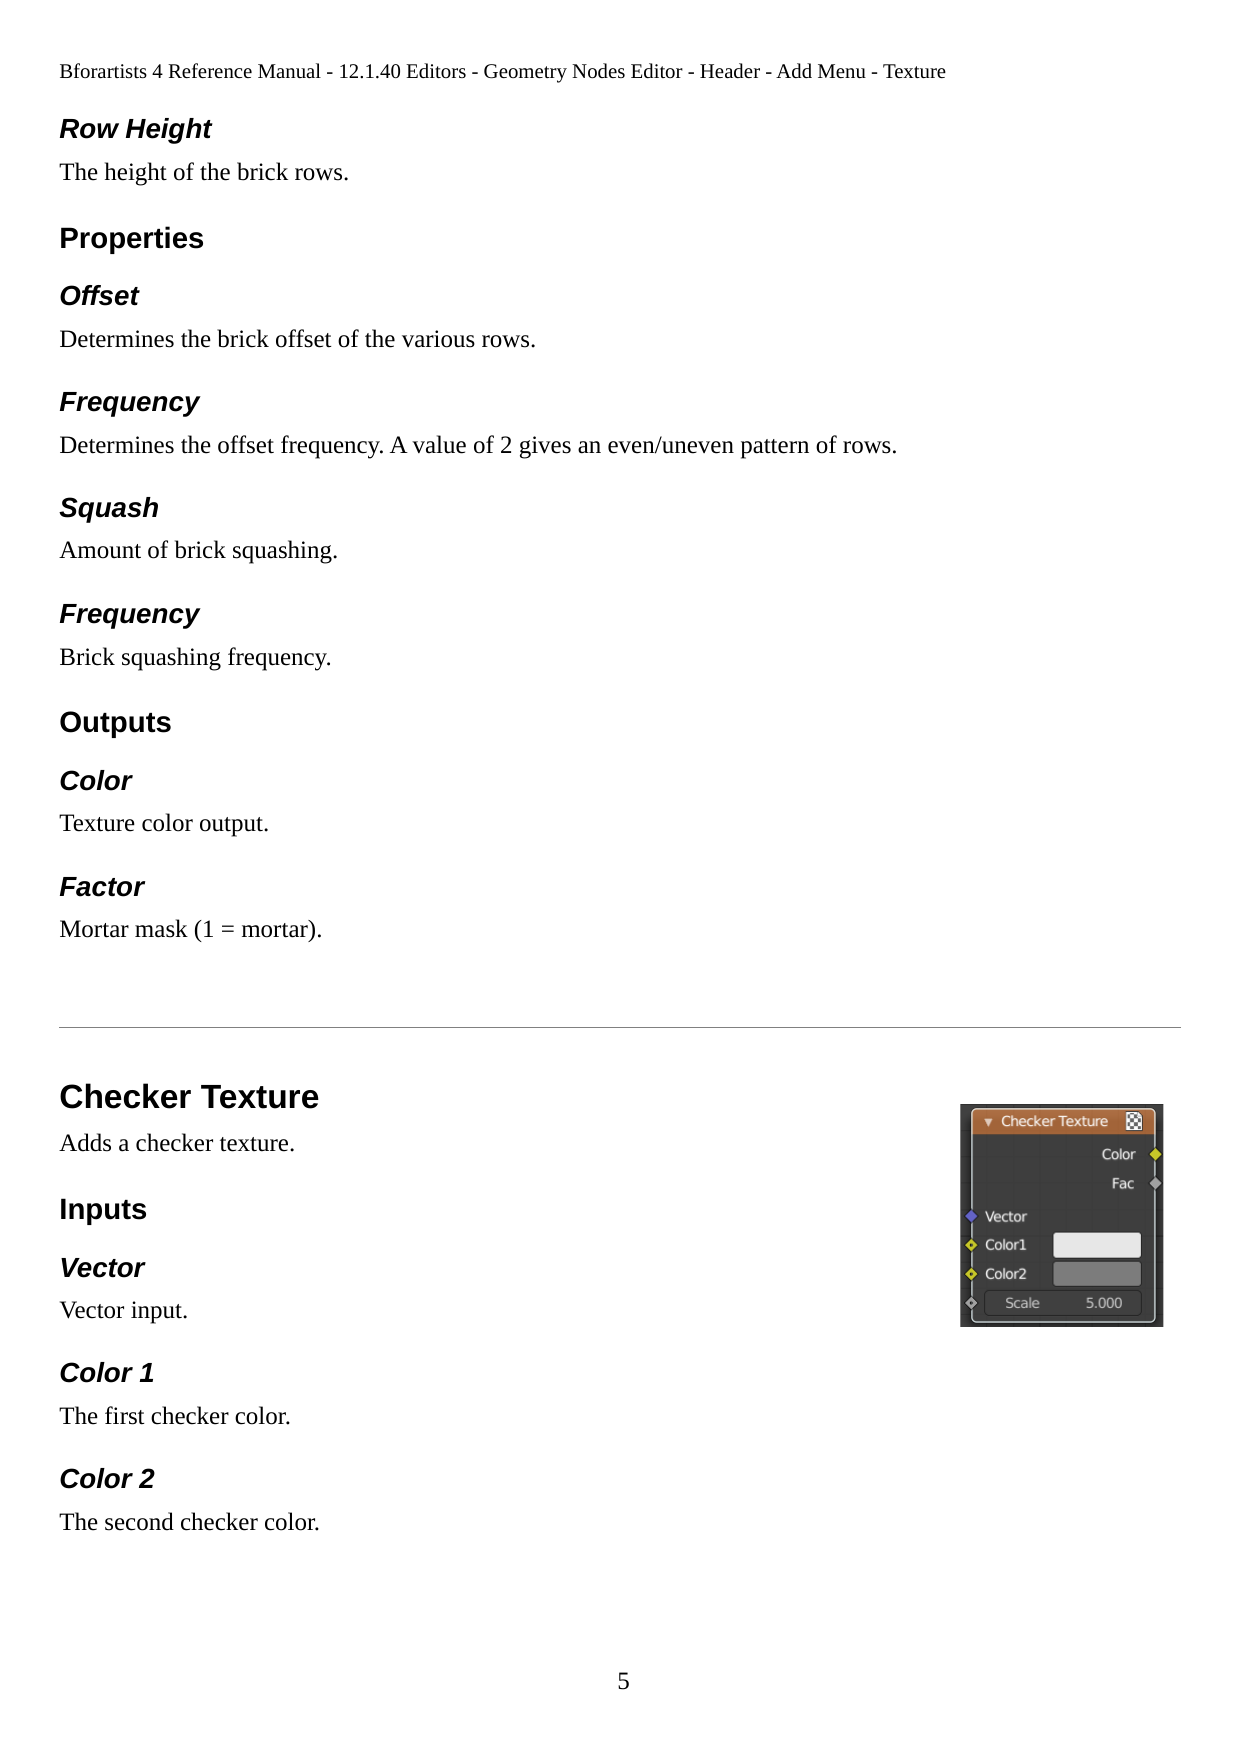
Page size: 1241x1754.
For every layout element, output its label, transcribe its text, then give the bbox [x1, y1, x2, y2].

subtitle Vector [59, 1251, 960, 1283]
subtitle Offset [59, 279, 1181, 311]
subtitle [1164, 1192, 1181, 1226]
text Mortar mask (1 = mortar). [59, 914, 1181, 943]
text Determines the brick offset of the various rows. [59, 324, 1181, 352]
subtitle Row Height [59, 113, 1181, 144]
text Vector input. [59, 1295, 960, 1324]
text [1164, 1128, 1181, 1157]
subtitle Outputs [59, 705, 1181, 739]
text Brick squashing frequency. [59, 642, 1181, 670]
text Amount of brick squashing. [59, 536, 1181, 564]
subtitle Color [59, 764, 1181, 796]
subtitle Color 2 [59, 1463, 1181, 1495]
subtitle Factor [59, 870, 1181, 902]
subtitle Checker Texture [59, 1077, 1181, 1116]
text [1164, 1295, 1181, 1324]
subtitle [1164, 1251, 1181, 1283]
text Texture color output. [59, 808, 1181, 837]
subtitle Frequency [59, 385, 1181, 417]
subtitle Color 1 [59, 1357, 1181, 1389]
subtitle Inputs [59, 1192, 960, 1226]
text The second checker color. [59, 1507, 1181, 1536]
subtitle Squash [59, 491, 1181, 523]
text The first checker color. [59, 1401, 1181, 1430]
text Determines the offset frequency. A value of 2 gives an even/uneven pattern of rows. [59, 430, 1181, 458]
subtitle Frequency [59, 597, 1181, 629]
subtitle Properties [59, 221, 1181, 254]
picture [960, 1104, 1164, 1327]
text The height of the brick rows. [59, 157, 1181, 186]
text Adds a checker texture. [59, 1128, 960, 1157]
